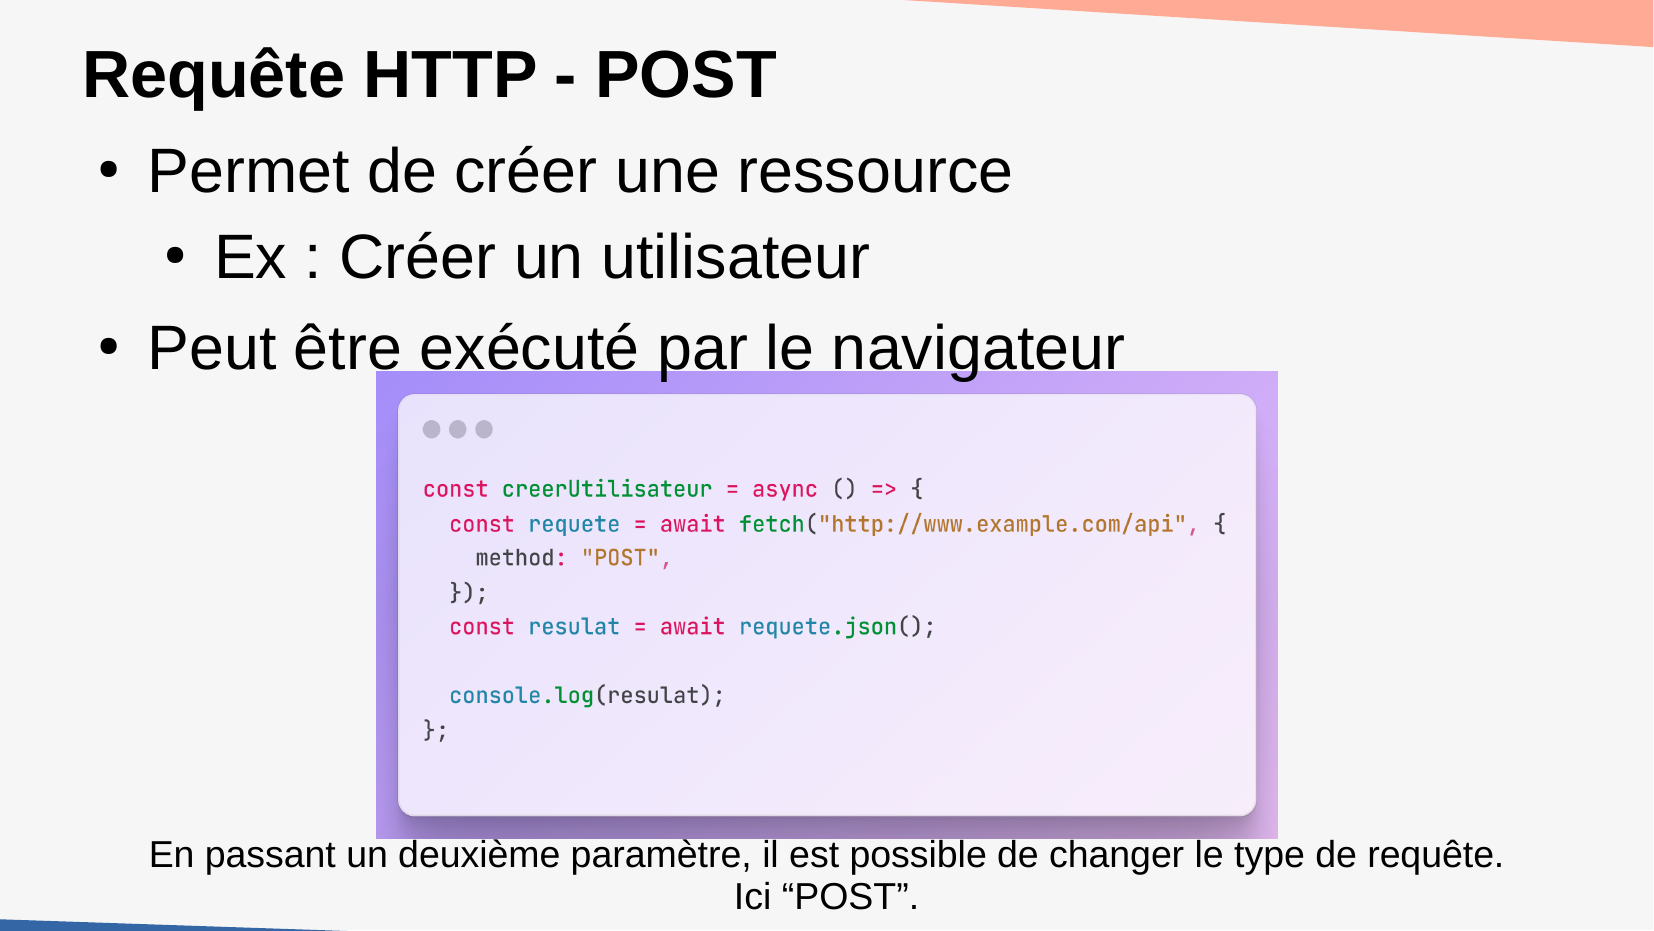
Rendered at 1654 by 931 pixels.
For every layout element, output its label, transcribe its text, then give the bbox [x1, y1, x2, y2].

list Permet de créer une ressource Ex : Créer un utilisateur Peut être exécuté par le navigateur [80, 135, 1620, 384]
picture [376, 384, 1278, 825]
text_box [903, 0, 1654, 48]
text_box En passant un deuxième paramètre, il est possible de changer le type de requête. Ici “POST”. [130, 825, 1523, 925]
title Requête HTTP - POST [82, 37, 1571, 114]
text_box [0, 919, 347, 931]
